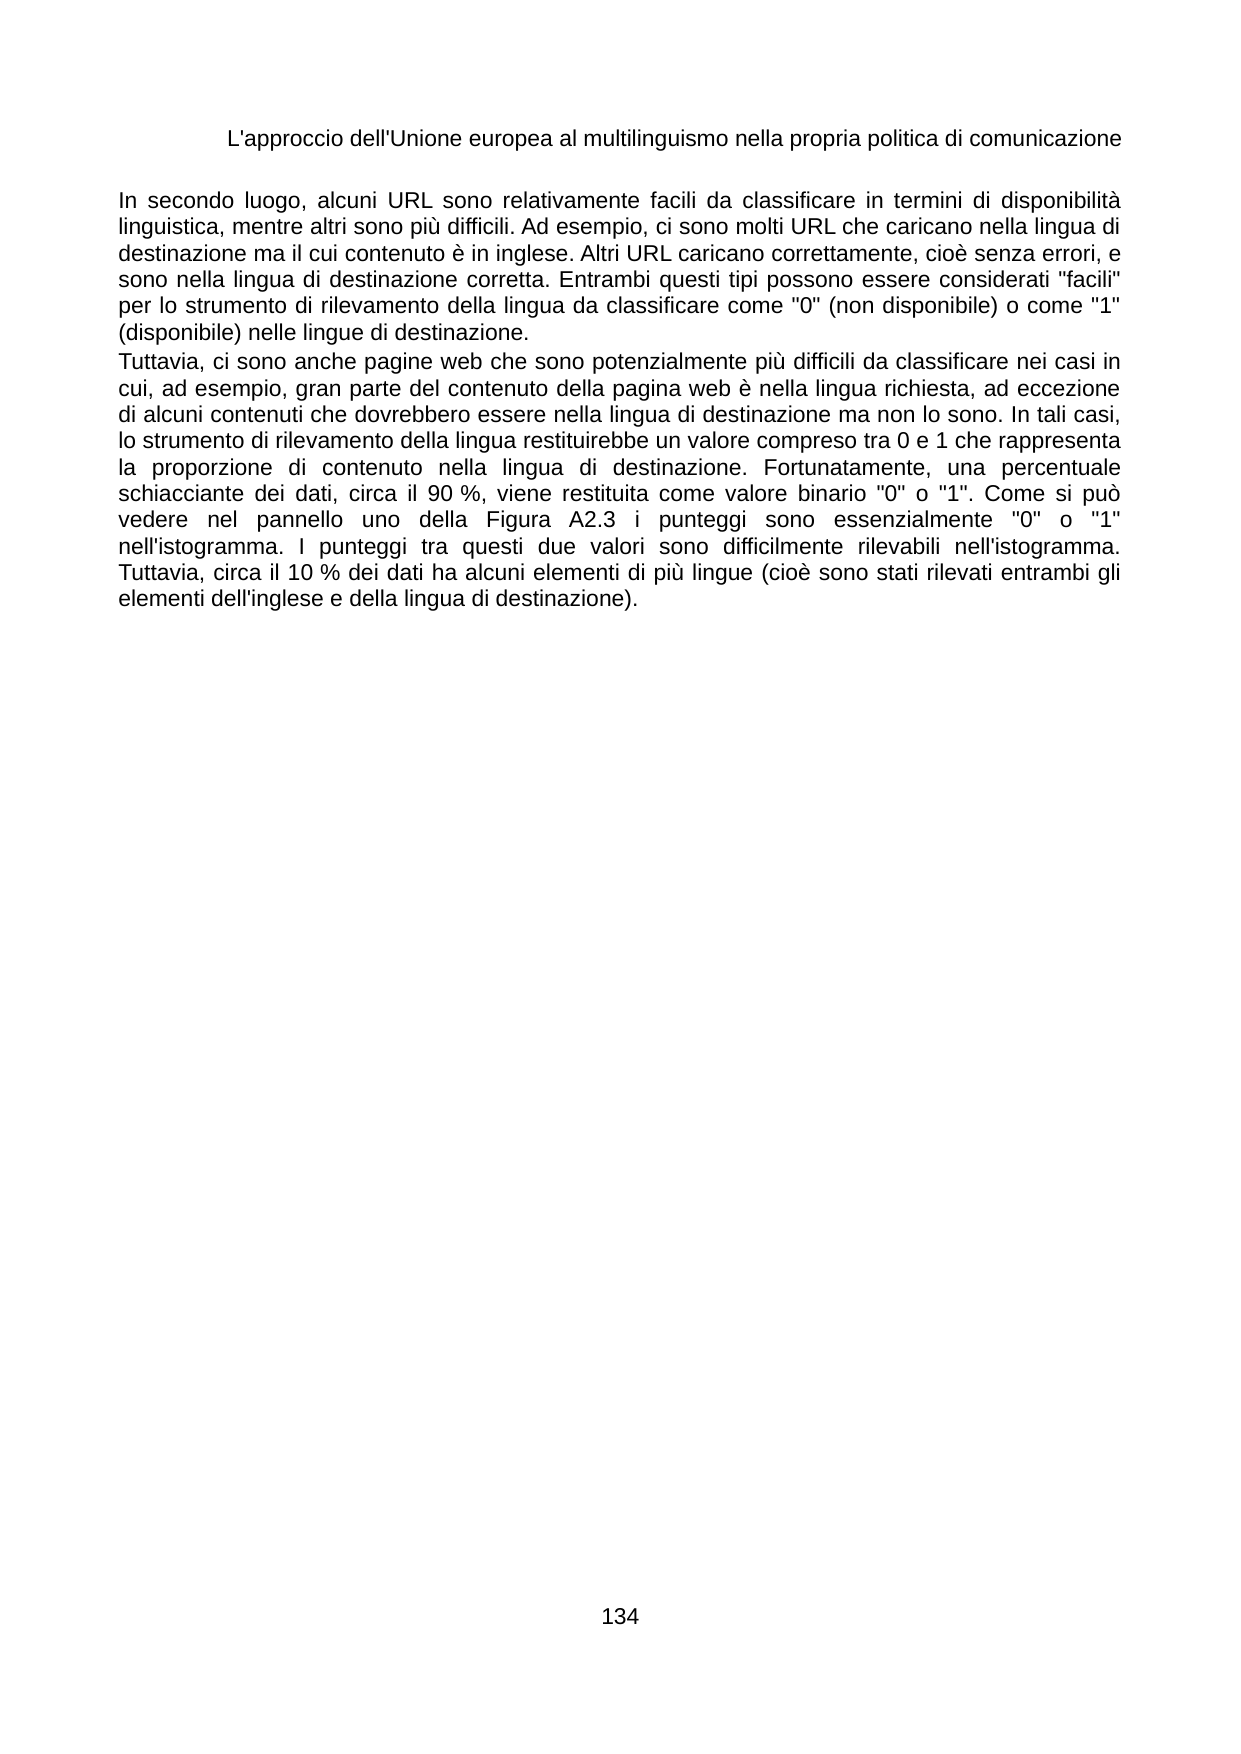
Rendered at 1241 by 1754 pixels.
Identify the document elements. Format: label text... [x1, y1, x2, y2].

text Tuttavia, ci sono anche pagine web che sono potenzialmente più difficili da classificare nei casi in cui, ad esempio, gran parte del contenuto della pagina web è nella lingua richiesta, ad eccezione di alcuni contenuti che dovrebbero essere nella lingua di destinazione ma non lo sono. In tali casi, lo strumento di rilevamento della lingua restituirebbe un valore compreso tra 0 e 1 che rappresenta la proporzione di contenuto nella lingua di destinazione. Fortunatamente, una percentuale schiacciante dei dati, circa il 90 %, viene restituita come valore binario "0" o "1". Come si può vedere nel pannello uno della Figura A2.3 i punteggi sono essenzialmente "0" o "1" nell'istogramma. I punteggi tra questi due valori sono difficilmente rilevabili nell'istogramma. Tuttavia, circa il 10 % dei dati ha alcuni elementi di più lingue (cioè sono stati rilevati entrambi gli elementi dell'inglese e della lingua di destinazione). [118, 348, 1122, 612]
text In secondo luogo, alcuni URL sono relativamente facili da classificare in termini di disponibilità linguistica, mentre altri sono più difficili. Ad esempio, ci sono molti URL che caricano nella lingua di destinazione ma il cui contenuto è in inglese. Altri URL caricano correttamente, cioè senza errori, e sono nella lingua di destinazione corretta. Entrambi questi tipi possono essere considerati "facili" per lo strumento di rilevamento della lingua da classificare come "0" (non disponibile) o come "1" (disponibile) nelle lingue di destinazione. [118, 187, 1122, 345]
